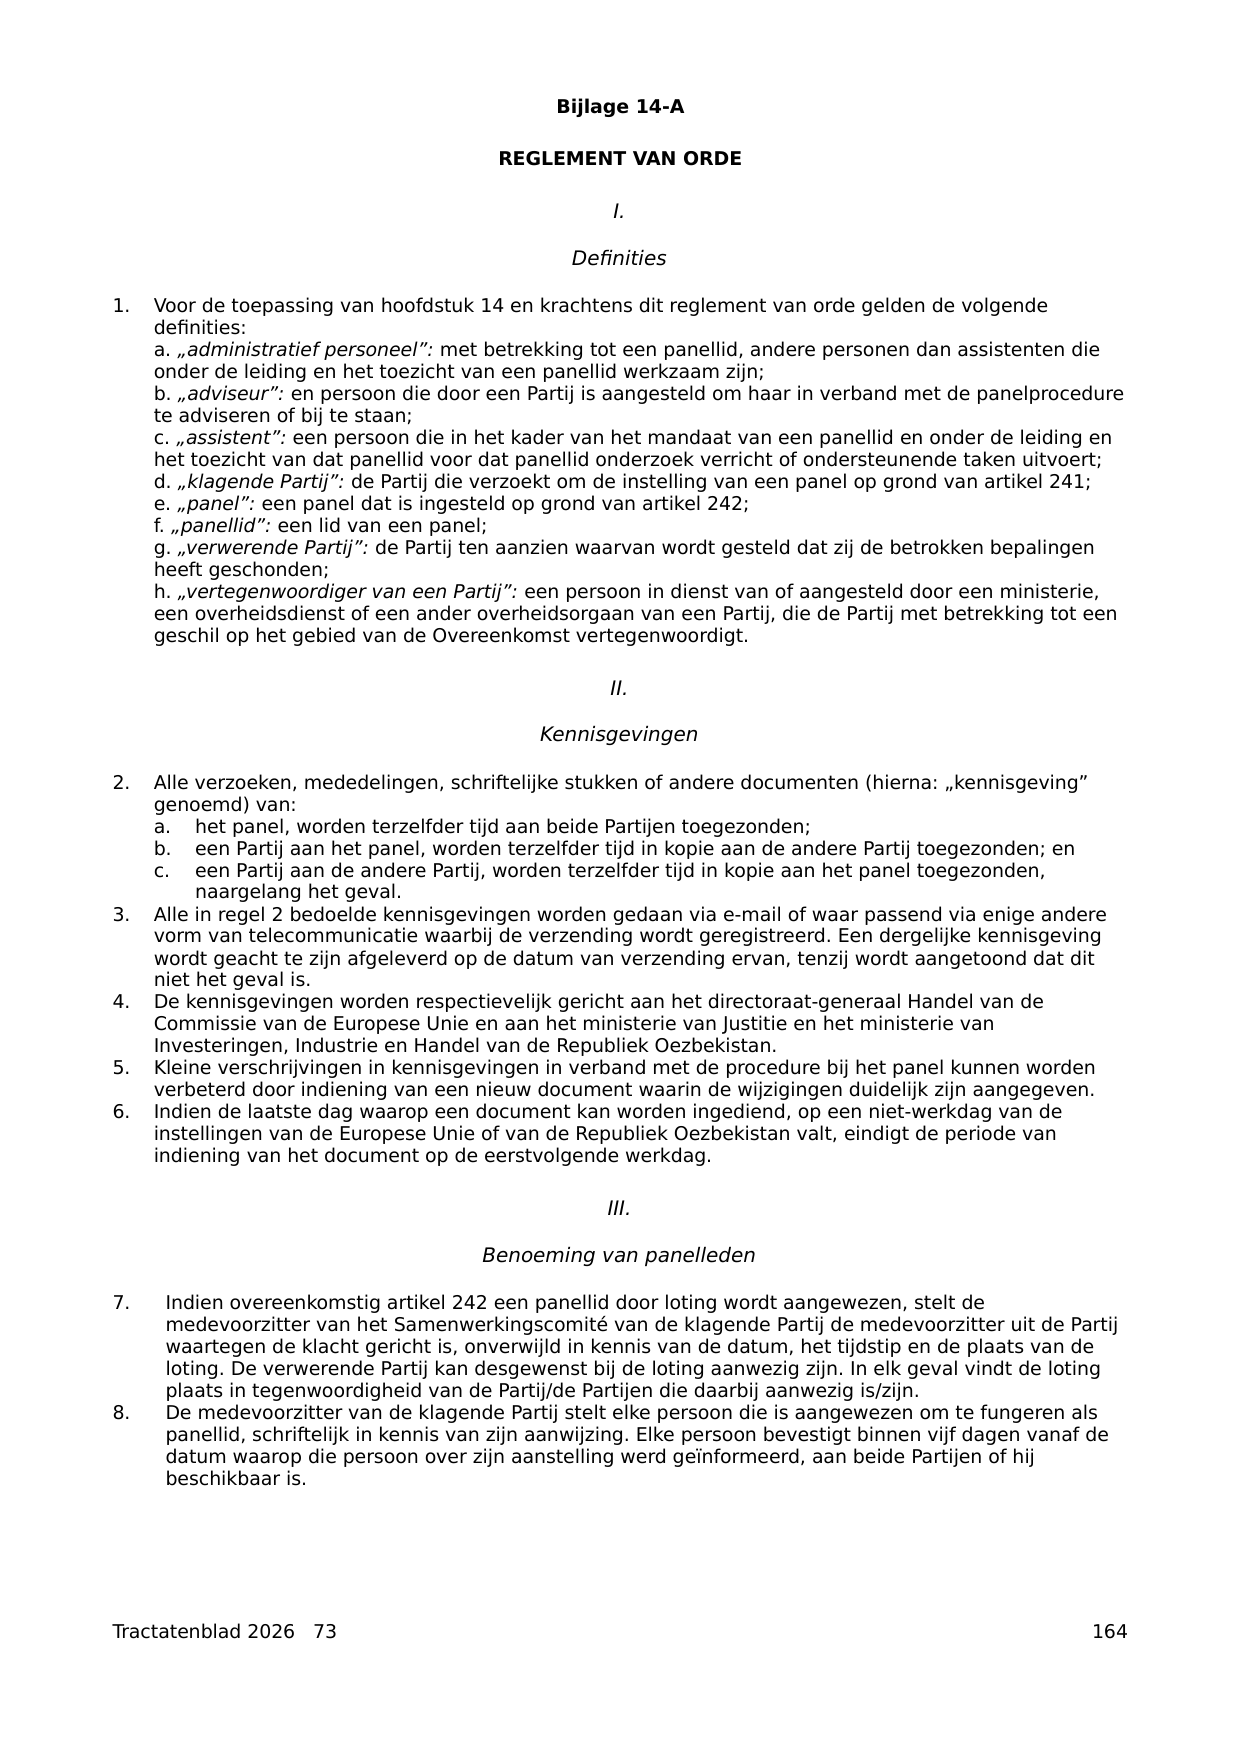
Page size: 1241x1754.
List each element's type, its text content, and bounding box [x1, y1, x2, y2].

text b. „adviseur”: en persoon die door een Partij is aangesteld om haar in verband met de panelprocedure te adviseren of bij te staan; [153, 383, 1128, 427]
text d. „klagende Partij”: de Partij die verzoekt om de instelling van een panel op grond van artikel 241; [153, 471, 1128, 493]
subtitle II. Kennisgevingen [112, 677, 1128, 747]
text 7. Indien overeenkomstig artikel 242 een panellid door loting wordt aangewezen, stelt de medevoorzitter van het Samenwerkingscomité van de klagende Partij de medevoorzitter uit de Partij waartegen de klacht gericht is, onverwijld in kennis van de datum, het tijdstip en de plaats van de loting. De verwerende Partij kan desgewenst bij de loting aanwezig zijn. In elk geval vindt de loting plaats in tegenwoordigheid van de Partij/de Partijen die daarbij aanwezig is/zijn. [112, 1292, 1128, 1402]
text 5. Kleine verschrijvingen in kennisgevingen in verband met de procedure bij het panel kunnen worden verbeterd door indiening van een nieuw document waarin de wijzigingen duidelijk zijn aangegeven. [112, 1057, 1128, 1101]
subtitle III. Benoeming van panelleden [112, 1197, 1128, 1267]
text c. een Partij aan de andere Partij, worden terzelfder tijd in kopie aan het panel toegezonden, naargelang het geval. [153, 859, 1128, 903]
text 4. De kennisgevingen worden respectievelijk gericht aan het directoraat-generaal Handel van de Commissie van de Europese Unie en aan het ministerie van Justitie en het ministerie van Investeringen, Industrie en Handel van de Republiek Oezbekistan. [112, 991, 1128, 1057]
subtitle REGLEMENT VAN ORDE [112, 148, 1128, 170]
text 3. Alle in regel 2 bedoelde kennisgevingen worden gedaan via e-mail of waar passend via enige andere vorm van telecommunicatie waarbij de verzending wordt geregistreerd. Een dergelijke kennisgeving wordt geacht te zijn afgeleverd op de datum van verzending ervan, tenzij wordt aangetoond dat dit niet het geval is. [112, 903, 1128, 991]
text 1. Voor de toepassing van hoofdstuk 14 en krachtens dit reglement van orde gelden de volgende definities: [112, 295, 1128, 339]
text e. „panel”: een panel dat is ingesteld op grond van artikel 242; [153, 493, 1128, 515]
text b. een Partij aan het panel, worden terzelfder tijd in kopie aan de andere Partij toegezonden; en [153, 837, 1128, 859]
text a. „administratief personeel”: met betrekking tot een panellid, andere personen dan assistenten die onder de leiding en het toezicht van een panellid werkzaam zijn; [153, 339, 1128, 383]
text 8. De medevoorzitter van de klagende Partij stelt elke persoon die is aangewezen om te fungeren als panellid, schriftelijk in kennis van zijn aanwijzing. Elke persoon bevestigt binnen vijf dagen vanaf de datum waarop die persoon over zijn aanstelling werd geïnformeerd, aan beide Partijen of hij beschikbaar is. [112, 1402, 1128, 1490]
text 6. Indien de laatste dag waarop een document kan worden ingediend, op een niet-werkdag van de instellingen van de Europese Unie of van de Republiek Oezbekistan valt, eindigt de periode van indiening van het document op de eerstvolgende werkdag. [112, 1101, 1128, 1167]
text g. „verwerende Partij”: de Partij ten aanzien waarvan wordt gesteld dat zij de betrokken bepalingen heeft geschonden; [153, 537, 1128, 581]
text h. „vertegenwoordiger van een Partij”: een persoon in dienst van of aangesteld door een ministerie, een overheidsdienst of een ander overheidsorgaan van een Partij, die de Partij met betrekking tot een geschil op het gebied van de Overeenkomst vertegenwoordigt. [153, 581, 1128, 647]
text f. „panellid”: een lid van een panel; [153, 515, 1128, 537]
text c. „assistent”: een persoon die in het kader van het mandaat van een panellid en onder de leiding en het toezicht van dat panellid voor dat panellid onderzoek verricht of ondersteunende taken uitvoert; [153, 427, 1128, 471]
text 2. Alle verzoeken, mededelingen, schriftelijke stukken of andere documenten (hierna: „kennisgeving” genoemd) van: [112, 772, 1128, 816]
text a. het panel, worden terzelfder tijd aan beide Partijen toegezonden; [153, 816, 1128, 837]
subtitle Bijlage 14-A [112, 96, 1128, 118]
subtitle I. Definities [112, 200, 1128, 270]
